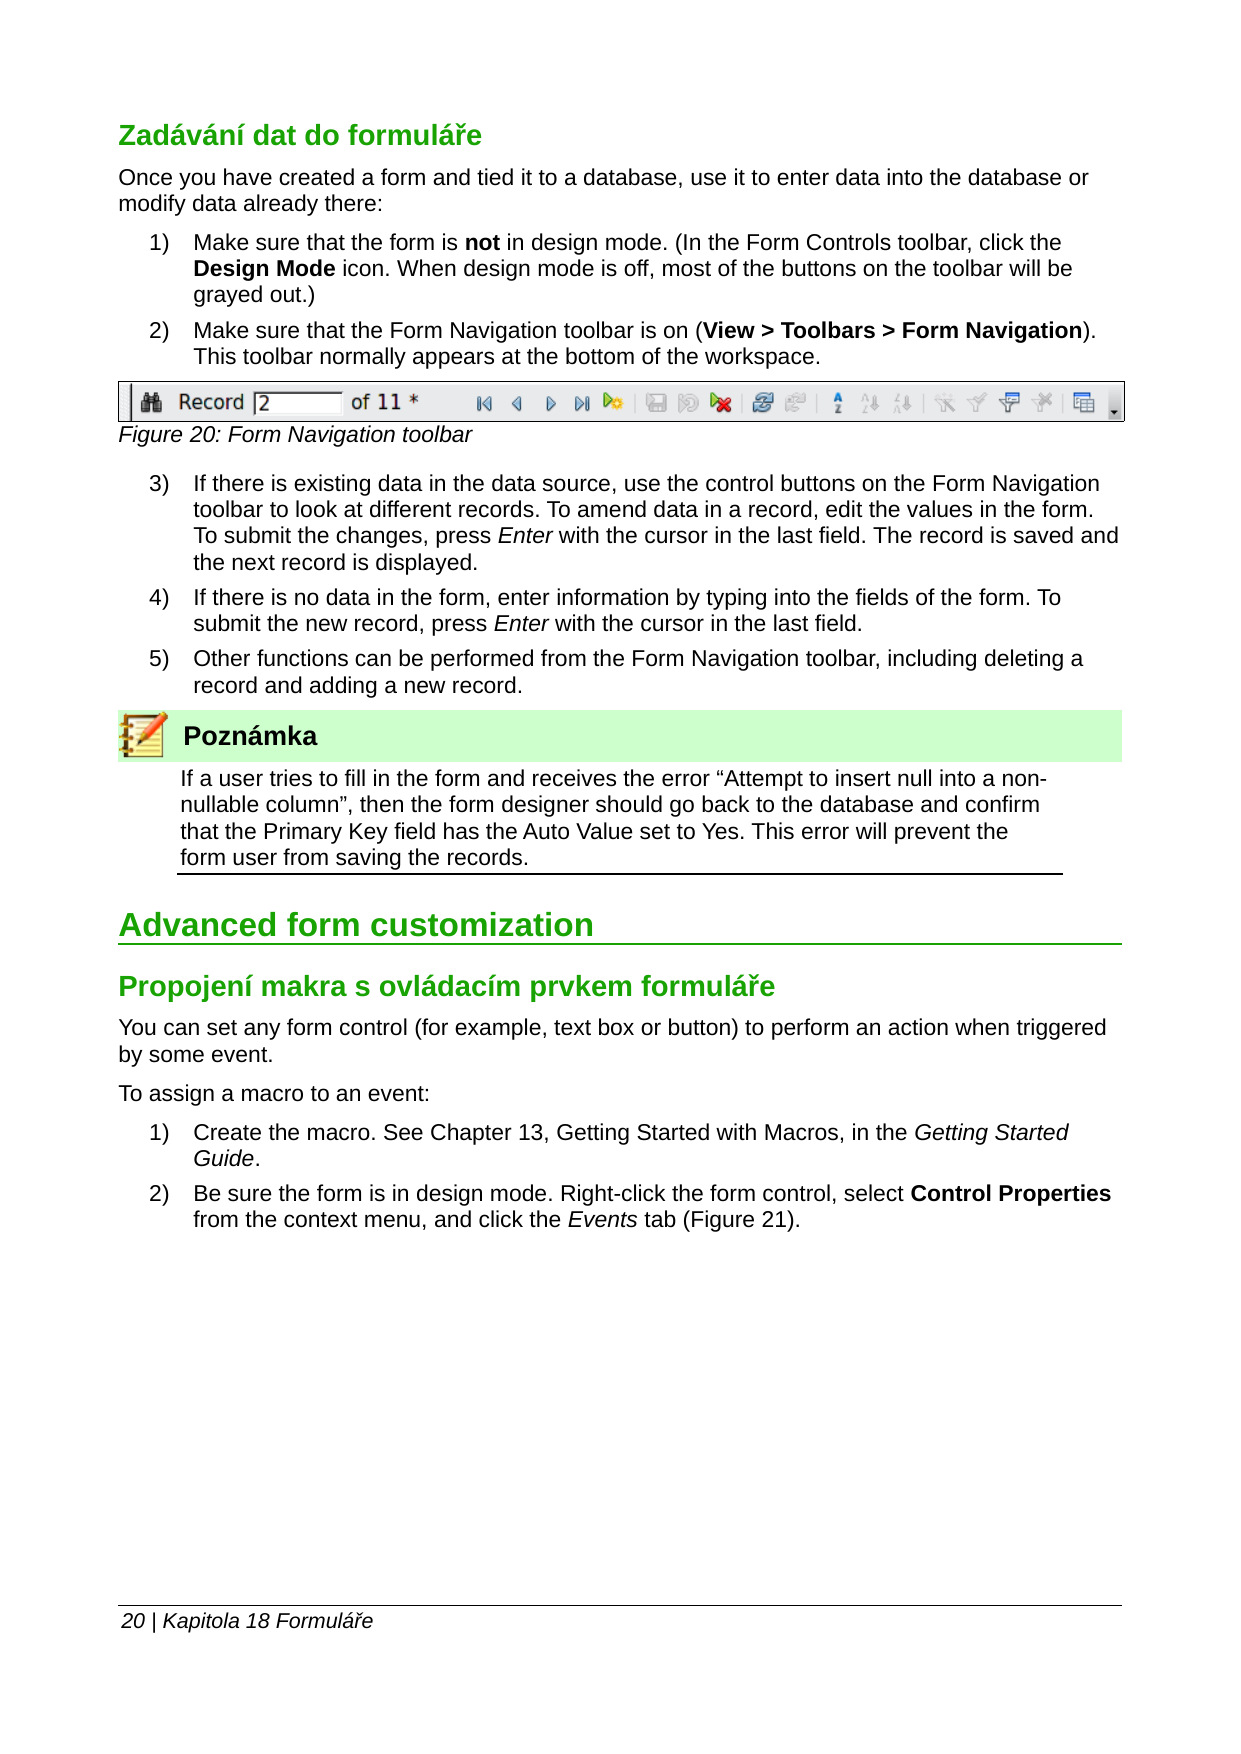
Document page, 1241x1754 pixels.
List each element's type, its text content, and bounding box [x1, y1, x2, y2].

list Make sure that the form is not in design mode. (In the Form Controls toolbar, click the Design Mode icon. When design mode is off, most of the buttons on the toolbar will be grayed out.) [169, 229, 1122, 308]
list Create the macro. See Chapter 13, Getting Started with Macros, in the Getting Started Guide. [169, 1118, 1122, 1171]
list Once you have created a form and tied it to a database, use it to enter data into the database or modify data already there: [118, 163, 1122, 216]
list If there is existing data in the data source, use the control buttons on the Form Navigation toolbar to look at different records. To amend data in a record, edit the values in the form. To submit the changes, press Enter with the cursor in the last field. The record is saved and the next record is displayed. [169, 469, 1122, 575]
text Figure 20: Form Navigation toolbar [118, 422, 1124, 447]
picture [119, 382, 1124, 421]
text If a user tries to fill in the form and receives the error “Attempt to insert null into a non-nullable column”, then the form designer should go back to the database and confirm that the Primary Key field has the Auto Value set to Yes. This error will prevent the form user from saving the records. [177, 762, 1063, 873]
subtitle Advanced form customization [118, 905, 1122, 943]
list Be sure the form is in design mode. Right-click the form control, select Control Properties from the context menu, and click the Events tab (Figure 21). [169, 1180, 1122, 1233]
text You can set any form control (for example, text box or button) to perform an action when triggered by some event. [118, 1014, 1122, 1067]
list Make sure that the Form Navigation toolbar is on (View > Toolbars > Form Navigation). This toolbar normally appears at the bottom of the workspace. [169, 317, 1122, 369]
list Other functions can be performed from the Form Navigation toolbar, including deleting a record and adding a new record. [169, 645, 1122, 698]
list To assign a macro to an event: [118, 1079, 1122, 1106]
picture [119, 710, 170, 761]
list If there is no data in the form, enter information by typing into the fields of the form. To submit the new record, press Enter with the cursor in the last field. [169, 584, 1122, 636]
subtitle Zadávání dat do formuláře [118, 118, 1122, 152]
subtitle Poznámka [118, 710, 1122, 762]
subtitle Propojení makra s ovládacím prvkem formuláře [118, 969, 1122, 1003]
